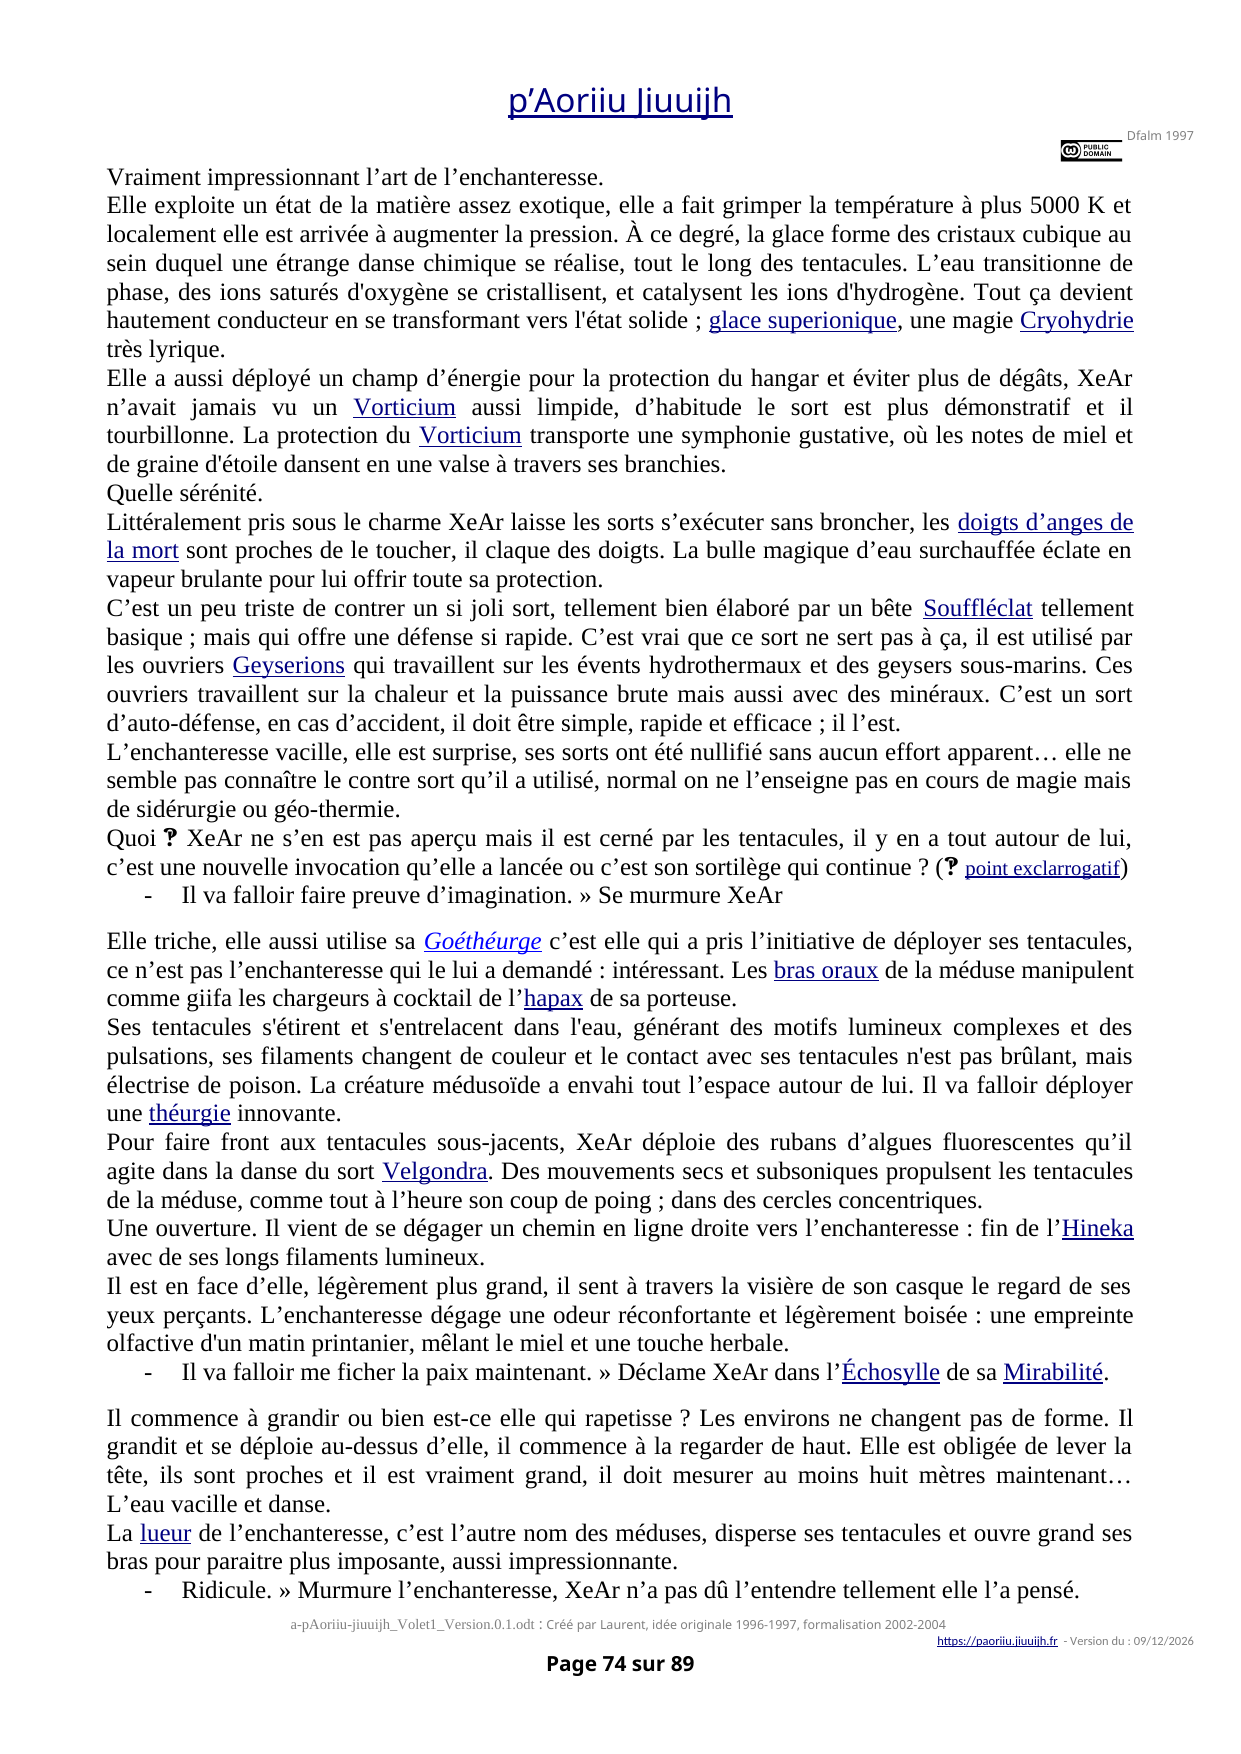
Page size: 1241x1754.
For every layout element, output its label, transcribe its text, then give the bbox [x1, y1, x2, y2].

list Il va falloir faire preuve d’imagination. » Se murmure XeAr [144, 881, 1134, 909]
text Vraiment impressionnant l’art de l’enchanteresse. [106, 162, 1134, 191]
text Quoi ‽ XeAr ne s’en est pas aperçu mais il est cerné par les tentacules, il y en a tout autour de lui, c’est une nouvelle invocation qu’elle a lancée ou c’est son sortilège qui continue ? (‽ point exclarrogatif) [106, 823, 1134, 881]
list Ridicule. » Murmure l’enchanteresse, XeAr n’a pas dû l’entendre tellement elle l’a pensé. [144, 1575, 1134, 1604]
text Ses tentacules s'étirent et s'entrelacent dans l'eau, générant des motifs lumineux complexes et des pulsations, ses filaments changent de couleur et le contact avec ses tentacules n'est pas brûlant, mais électrise de poison. La créature médusoïde a envahi tout l’espace autour de lui. Il va falloir déployer une théurgie innovante. [106, 1012, 1134, 1127]
text L’enchanteresse vacille, elle est surprise, ses sorts ont été nullifié sans aucun effort apparent… elle ne semble pas connaître le contre sort qu’il a utilisé, normal on ne l’enseigne pas en cours de magie mais de sidérurgie ou géo-thermie. [106, 737, 1134, 823]
text C’est un peu triste de contrer un si joli sort, tellement bien élaboré par un bête Souffléclat tellement basique ; mais qui offre une défense si rapide. C’est vrai que ce sort ne sert pas à ça, il est utilisé par les ouvriers Geyserions qui travaillent sur les évents hydrothermaux et des geysers sous-marins. Ces ouvriers travaillent sur la chaleur et la puissance brute mais aussi avec des minéraux. C’est un sort d’auto-défense, en cas d’accident, il doit être simple, rapide et efficace ; il l’est. [106, 593, 1134, 737]
text Il commence à grandir ou bien est-ce elle qui rapetisse ? Les environs ne changent pas de forme. Il grandit et se déploie au-dessus d’elle, il commence à la regarder de haut. Elle est obligée de lever la tête, ils sont proches et il est vraiment grand, il doit mesurer au moins huit mètres maintenant… L’eau vacille et danse. [106, 1403, 1134, 1518]
text Elle triche, elle aussi utilise sa Goéthéurge c’est elle qui a pris l’initiative de déployer ses tentacules, ce n’est pas l’enchanteresse qui le lui a demandé : intéressant. Les bras oraux de la méduse manipulent comme giifa les chargeurs à cocktail de l’hapax de sa porteuse. [106, 926, 1134, 1012]
text Elle exploite un état de la matière assez exotique, elle a fait grimper la température à plus 5000 K et localement elle est arrivée à augmenter la pression. À ce degré, la glace forme des cristaux cubique au sein duquel une étrange danse chimique se réalise, tout le long des tentacules. L’eau transitionne de phase, des ions saturés d'oxygène se cristallisent, et catalysent les ions d'hydrogène. Tout ça devient hautement conducteur en se transformant vers l'état solide ; glace superionique, une magie Cryohydrie très lyrique. [106, 191, 1134, 363]
text Littéralement pris sous le charme XeAr laisse les sorts s’exécuter sans broncher, les doigts d’anges de la mort sont proches de le toucher, il claque des doigts. La bulle magique d’eau surchauffée éclate en vapeur brulante pour lui offrir toute sa protection. [106, 507, 1134, 593]
text La lueur de l’enchanteresse, c’est l’autre nom des méduses, disperse ses tentacules et ouvre grand ses bras pour paraitre plus imposante, aussi impressionnante. [106, 1518, 1134, 1575]
text Elle a aussi déployé un champ d’énergie pour la protection du hangar et éviter plus de dégâts, XeAr n’avait jamais vu un Vorticium aussi limpide, d’habitude le sort est plus démonstratif et il tourbillonne. La protection du Vorticium transporte une symphonie gustative, où les notes de miel et de graine d'étoile dansent en une valse à travers ses branchies. [106, 363, 1134, 478]
text Quelle sérénité. [106, 478, 1134, 507]
list Il va falloir me ficher la paix maintenant. » Déclame XeAr dans l’Échosylle de sa Mirabilité. [144, 1357, 1134, 1386]
text Une ouverture. Il vient de se dégager un chemin en ligne droite vers l’enchanteresse : fin de l’Hineka avec de ses longs filaments lumineux. [106, 1213, 1134, 1271]
text Il est en face d’elle, légèrement plus grand, il sent à travers la visière de son casque le regard de ses yeux perçants. L’enchanteresse dégage une odeur réconfortante et légèrement boisée : une empreinte olfactive d'un matin printanier, mêlant le miel et une touche herbale. [106, 1271, 1134, 1357]
text Pour faire front aux tentacules sous-jacents, XeAr déploie des rubans d’algues fluorescentes qu’il agite dans la danse du sort Velgondra. Des mouvements secs et subsoniques propulsent les tentacules de la méduse, comme tout à l’heure son coup de poing ; dans des cercles concentriques. [106, 1127, 1134, 1213]
